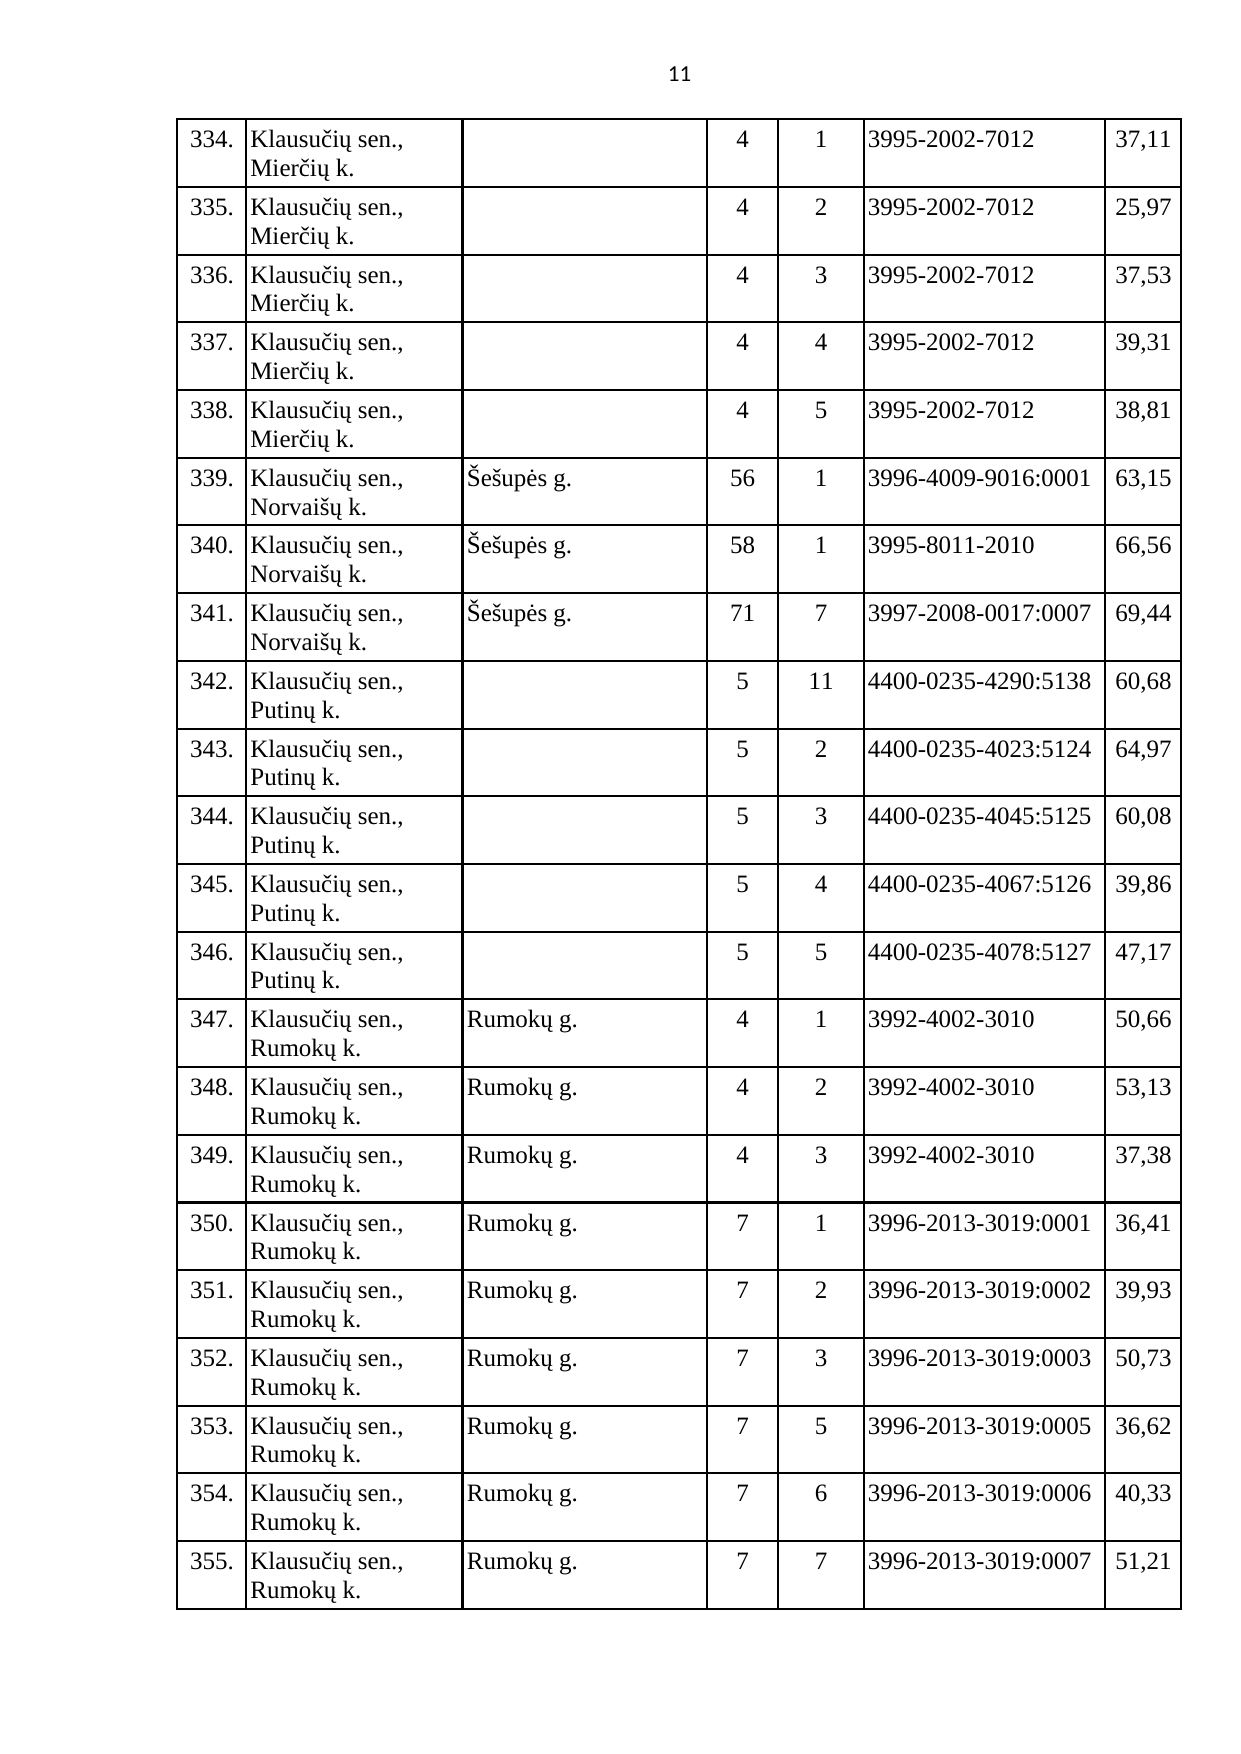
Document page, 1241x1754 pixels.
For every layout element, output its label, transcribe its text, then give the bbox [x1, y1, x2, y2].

table_cell 348. [178, 1068, 245, 1134]
table_cell 353. [178, 1407, 245, 1472]
table_cell 2 [779, 1271, 863, 1337]
table_cell 11 [779, 662, 863, 727]
table_cell 3996-4009-9016:0001 [865, 459, 1104, 524]
table_cell 25,97 [1106, 188, 1180, 253]
table_cell Klausučių sen., Norvaišų k. [247, 594, 461, 660]
table_cell 4 [708, 1068, 777, 1134]
table_cell 36,62 [1106, 1407, 1180, 1472]
table_cell 4400-0235-4067:5126 [865, 865, 1104, 931]
table_cell Rumokų g. [464, 1068, 706, 1134]
table_cell [464, 730, 706, 795]
table_cell Klausučių sen., Putinų k. [247, 730, 461, 795]
table_cell 350. [178, 1204, 245, 1269]
table_cell 352. [178, 1339, 245, 1404]
table_cell 37,53 [1106, 256, 1180, 321]
table_cell 351. [178, 1271, 245, 1337]
table_cell 340. [178, 526, 245, 592]
table_cell 3996-2013-3019:0005 [865, 1407, 1104, 1472]
table_cell 38,81 [1106, 391, 1180, 457]
table_cell 7 [708, 1542, 777, 1608]
table_cell 5 [779, 391, 863, 457]
table_cell Klausučių sen., Norvaišų k. [247, 526, 461, 592]
table_cell 337. [178, 323, 245, 389]
table_cell Rumokų g. [464, 1407, 706, 1472]
table_cell 3996-2013-3019:0006 [865, 1474, 1104, 1540]
table_cell 336. [178, 256, 245, 321]
table_cell Rumokų g. [464, 1474, 706, 1540]
table_cell [464, 323, 706, 389]
table_cell Klausučių sen., Norvaišų k. [247, 459, 461, 524]
table_cell 2 [779, 730, 863, 795]
table_cell [464, 865, 706, 931]
table_cell 1 [779, 526, 863, 592]
table_cell 2 [779, 1068, 863, 1134]
table_cell 4 [708, 391, 777, 457]
table_cell 3992-4002-3010 [865, 1136, 1104, 1201]
table_cell Klausučių sen., Mierčių k. [247, 391, 461, 457]
table_cell 4 [779, 865, 863, 931]
table_cell 5 [779, 933, 863, 998]
table_cell 71 [708, 594, 777, 660]
table_cell 355. [178, 1542, 245, 1608]
table_cell Klausučių sen., Mierčių k. [247, 256, 461, 321]
table_cell 5 [708, 730, 777, 795]
table_cell [464, 391, 706, 457]
table_cell 4 [708, 1136, 777, 1201]
table_cell 7 [708, 1271, 777, 1337]
table_cell Klausučių sen., Rumokų k. [247, 1339, 461, 1404]
table_cell 66,56 [1106, 526, 1180, 592]
table_cell 64,97 [1106, 730, 1180, 795]
table_cell 60,68 [1106, 662, 1180, 727]
table_cell 5 [708, 662, 777, 727]
table_cell Klausučių sen., Putinų k. [247, 797, 461, 863]
table_cell 4 [708, 188, 777, 253]
table_cell 3996-2013-3019:0001 [865, 1204, 1104, 1269]
table_cell 63,15 [1106, 459, 1180, 524]
table_cell Šešupės g. [464, 459, 706, 524]
table_cell Šešupės g. [464, 594, 706, 660]
table_cell 3 [779, 256, 863, 321]
table_cell [464, 933, 706, 998]
table_cell Klausučių sen., Rumokų k. [247, 1000, 461, 1066]
table_cell Klausučių sen., Rumokų k. [247, 1407, 461, 1472]
table_cell 345. [178, 865, 245, 931]
table_cell [464, 120, 706, 186]
table_cell 341. [178, 594, 245, 660]
table_cell 354. [178, 1474, 245, 1540]
table_cell [464, 256, 706, 321]
table_cell 3996-2013-3019:0003 [865, 1339, 1104, 1404]
table_cell Klausučių sen., Rumokų k. [247, 1542, 461, 1608]
table_cell 3995-2002-7012 [865, 391, 1104, 457]
table_cell Klausučių sen., Rumokų k. [247, 1271, 461, 1337]
table_cell Klausučių sen., Mierčių k. [247, 323, 461, 389]
table_cell 4400-0235-4290:5138 [865, 662, 1104, 727]
table_cell 7 [708, 1407, 777, 1472]
table_cell 5 [708, 865, 777, 931]
table_cell 53,13 [1106, 1068, 1180, 1134]
table_cell 56 [708, 459, 777, 524]
table_cell 1 [779, 1000, 863, 1066]
table_cell Klausučių sen., Rumokų k. [247, 1204, 461, 1269]
table_cell 339. [178, 459, 245, 524]
table_cell 7 [708, 1204, 777, 1269]
table_cell 3995-2002-7012 [865, 256, 1104, 321]
table_cell 3992-4002-3010 [865, 1068, 1104, 1134]
table_cell 5 [708, 933, 777, 998]
table_cell 5 [708, 797, 777, 863]
table_cell Klausučių sen., Mierčių k. [247, 188, 461, 253]
table_cell 338. [178, 391, 245, 457]
table_cell 4400-0235-4045:5125 [865, 797, 1104, 863]
table_cell 1 [779, 1204, 863, 1269]
table_cell 3995-2002-7012 [865, 188, 1104, 253]
table_cell 343. [178, 730, 245, 795]
table_cell 40,33 [1106, 1474, 1180, 1540]
table_cell 6 [779, 1474, 863, 1540]
table_cell Rumokų g. [464, 1136, 706, 1201]
table_cell 346. [178, 933, 245, 998]
table_cell 69,44 [1106, 594, 1180, 660]
table_cell 37,11 [1106, 120, 1180, 186]
table_cell Klausučių sen., Rumokų k. [247, 1474, 461, 1540]
table_cell Rumokų g. [464, 1542, 706, 1608]
table_cell 3 [779, 797, 863, 863]
table_cell Klausučių sen., Rumokų k. [247, 1068, 461, 1134]
table_cell 4 [708, 1000, 777, 1066]
table_cell 3 [779, 1136, 863, 1201]
table_cell 4400-0235-4078:5127 [865, 933, 1104, 998]
table_cell 7 [708, 1474, 777, 1540]
table_cell Rumokų g. [464, 1271, 706, 1337]
table_cell 50,66 [1106, 1000, 1180, 1066]
table_cell 334. [178, 120, 245, 186]
table_cell Šešupės g. [464, 526, 706, 592]
table_cell 7 [708, 1339, 777, 1404]
table_cell 7 [779, 594, 863, 660]
table_cell 4400-0235-4023:5124 [865, 730, 1104, 795]
table_cell 3995-8011-2010 [865, 526, 1104, 592]
table_cell 342. [178, 662, 245, 727]
table_cell Klausučių sen., Putinų k. [247, 865, 461, 931]
table_cell 47,17 [1106, 933, 1180, 998]
table_cell [464, 797, 706, 863]
table_cell [464, 188, 706, 253]
table_cell Rumokų g. [464, 1339, 706, 1404]
table_cell [464, 662, 706, 727]
table_cell 335. [178, 188, 245, 253]
table_cell 39,31 [1106, 323, 1180, 389]
table_cell 347. [178, 1000, 245, 1066]
table_cell 3995-2002-7012 [865, 323, 1104, 389]
table_cell 7 [779, 1542, 863, 1608]
table_cell 349. [178, 1136, 245, 1201]
table_cell Klausučių sen., Rumokų k. [247, 1136, 461, 1201]
table_cell 3996-2013-3019:0007 [865, 1542, 1104, 1608]
table_cell 4 [779, 323, 863, 389]
table_cell Klausučių sen., Putinų k. [247, 933, 461, 998]
table_cell 3 [779, 1339, 863, 1404]
table_cell 51,21 [1106, 1542, 1180, 1608]
table_cell 37,38 [1106, 1136, 1180, 1201]
table_cell 60,08 [1106, 797, 1180, 863]
table_cell 344. [178, 797, 245, 863]
table_cell 39,93 [1106, 1271, 1180, 1337]
table_cell 50,73 [1106, 1339, 1180, 1404]
table_cell 1 [779, 459, 863, 524]
table_cell Rumokų g. [464, 1204, 706, 1269]
table_cell 5 [779, 1407, 863, 1472]
table_cell 3995-2002-7012 [865, 120, 1104, 186]
table_cell 4 [708, 323, 777, 389]
table_cell 4 [708, 120, 777, 186]
table_cell 39,86 [1106, 865, 1180, 931]
table_cell 4 [708, 256, 777, 321]
table_cell 3996-2013-3019:0002 [865, 1271, 1104, 1337]
table_cell Klausučių sen., Mierčių k. [247, 120, 461, 186]
table_cell 36,41 [1106, 1204, 1180, 1269]
table_cell 58 [708, 526, 777, 592]
table_cell Klausučių sen., Putinų k. [247, 662, 461, 727]
table_cell 3992-4002-3010 [865, 1000, 1104, 1066]
table_cell 2 [779, 188, 863, 253]
table_cell Rumokų g. [464, 1000, 706, 1066]
table_cell 3997-2008-0017:0007 [865, 594, 1104, 660]
table_cell 1 [779, 120, 863, 186]
